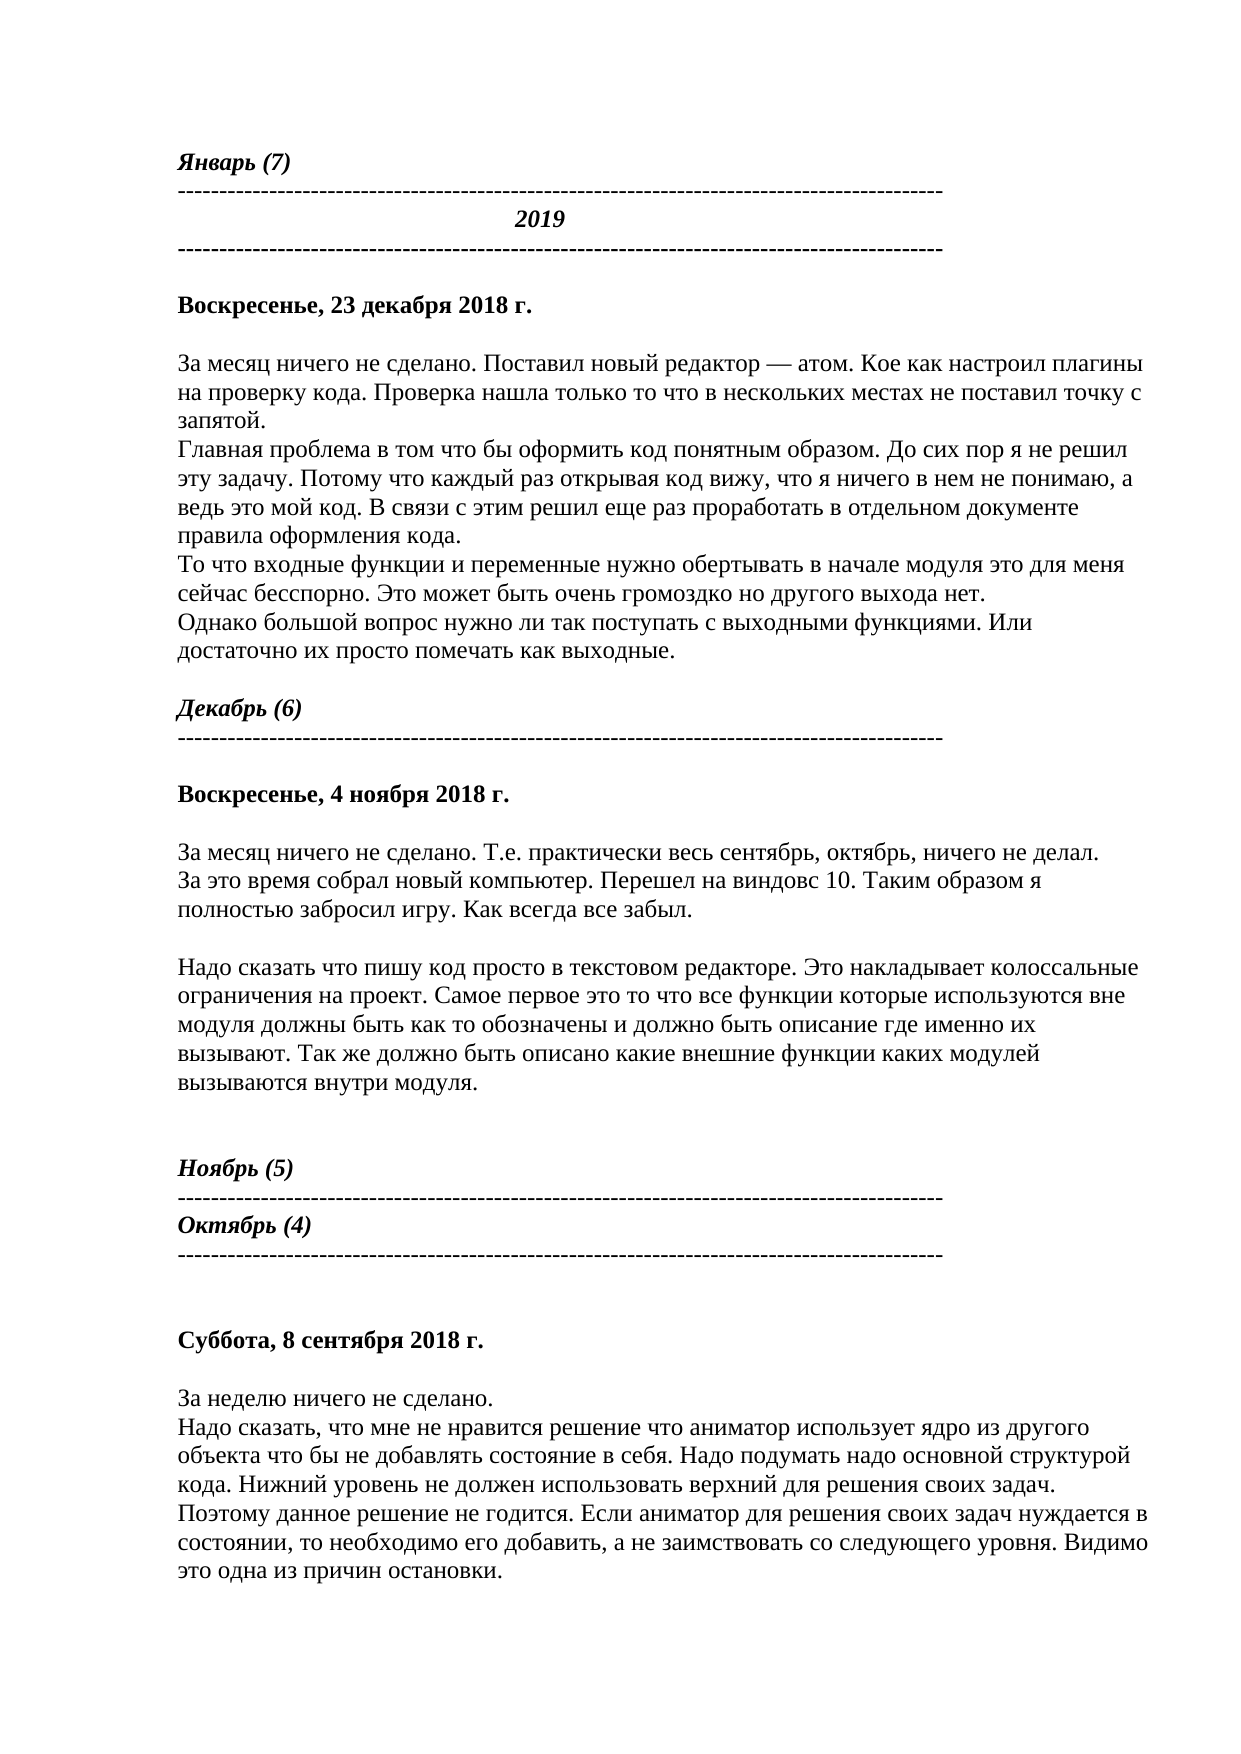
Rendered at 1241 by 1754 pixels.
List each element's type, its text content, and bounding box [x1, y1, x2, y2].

text Январь (7) [177, 147, 1152, 176]
text 2019 [177, 204, 1152, 233]
text -------------------------------------------------------------------------------------------- [177, 722, 1152, 751]
text -------------------------------------------------------------------------------------------- [177, 176, 1152, 204]
text Воскресенье, 4 ноября 2018 г. [177, 779, 1152, 808]
text Декабрь (6) [177, 693, 1152, 722]
text Главная проблема в том что бы оформить код понятным образом. До сих пор я не решил эту задачу. Потому что каждый раз открывая код вижу, что я ничего в нем не понимаю, а ведь это мой код. В связи с этим решил еще раз проработать в отдельном документе правила оформления кода. [177, 434, 1152, 549]
text За неделю ничего не сделано. [177, 1383, 1152, 1412]
text Ноябрь (5) [177, 1153, 1152, 1182]
text Надо сказать что пишу код просто в текстовом редакторе. Это накладывает колоссальные ограничения на проект. Самое первое это то что все функции которые используются вне модуля должны быть как то обозначены и должно быть описание где именно их вызывают. Так же должно быть описано какие внешние функции каких модулей вызываются внутри модуля. [177, 952, 1152, 1096]
text -------------------------------------------------------------------------------------------- [177, 1239, 1152, 1268]
text За месяц ничего не сделано. Т.е. практически весь сентябрь, октябрь, ничего не делал. [177, 837, 1152, 866]
text -------------------------------------------------------------------------------------------- [177, 1182, 1152, 1211]
text За это время собрал новый компьютер. Перешел на виндовс 10. Таким образом я полностью забросил игру. Как всегда все забыл. [177, 866, 1152, 923]
text То что входные функции и переменные нужно обертывать в начале модуля это для меня сейчас бесспорно. Это может быть очень громоздко но другого выхода нет. [177, 549, 1152, 607]
text Октябрь (4) [177, 1211, 1152, 1239]
text Суббота, 8 сентября 2018 г. [177, 1326, 1152, 1354]
text Однако большой вопрос нужно ли так поступать с выходными функциями. Или достаточно их просто помечать как выходные. [177, 607, 1152, 664]
text За месяц ничего не сделано. Поставил новый редактор — атом. Кое как настроил плагины на проверку кода. Проверка нашла только то что в нескольких местах не поставил точку с запятой. [177, 348, 1152, 434]
text Воскресенье, 23 декабря 2018 г. [177, 291, 1152, 319]
text -------------------------------------------------------------------------------------------- [177, 233, 1152, 262]
text Надо сказать, что мне не нравится решение что аниматор использует ядро из другого объекта что бы не добавлять состояние в себя. Надо подумать надо основной структурой кода. Нижний уровень не должен использовать верхний для решения своих задач. Поэтому данное решение не годится. Если аниматор для решения своих задач нуждается в состоянии, то необходимо его добавить, а не заимствовать со следующего уровня. Видимо это одна из причин остановки. [177, 1412, 1152, 1584]
